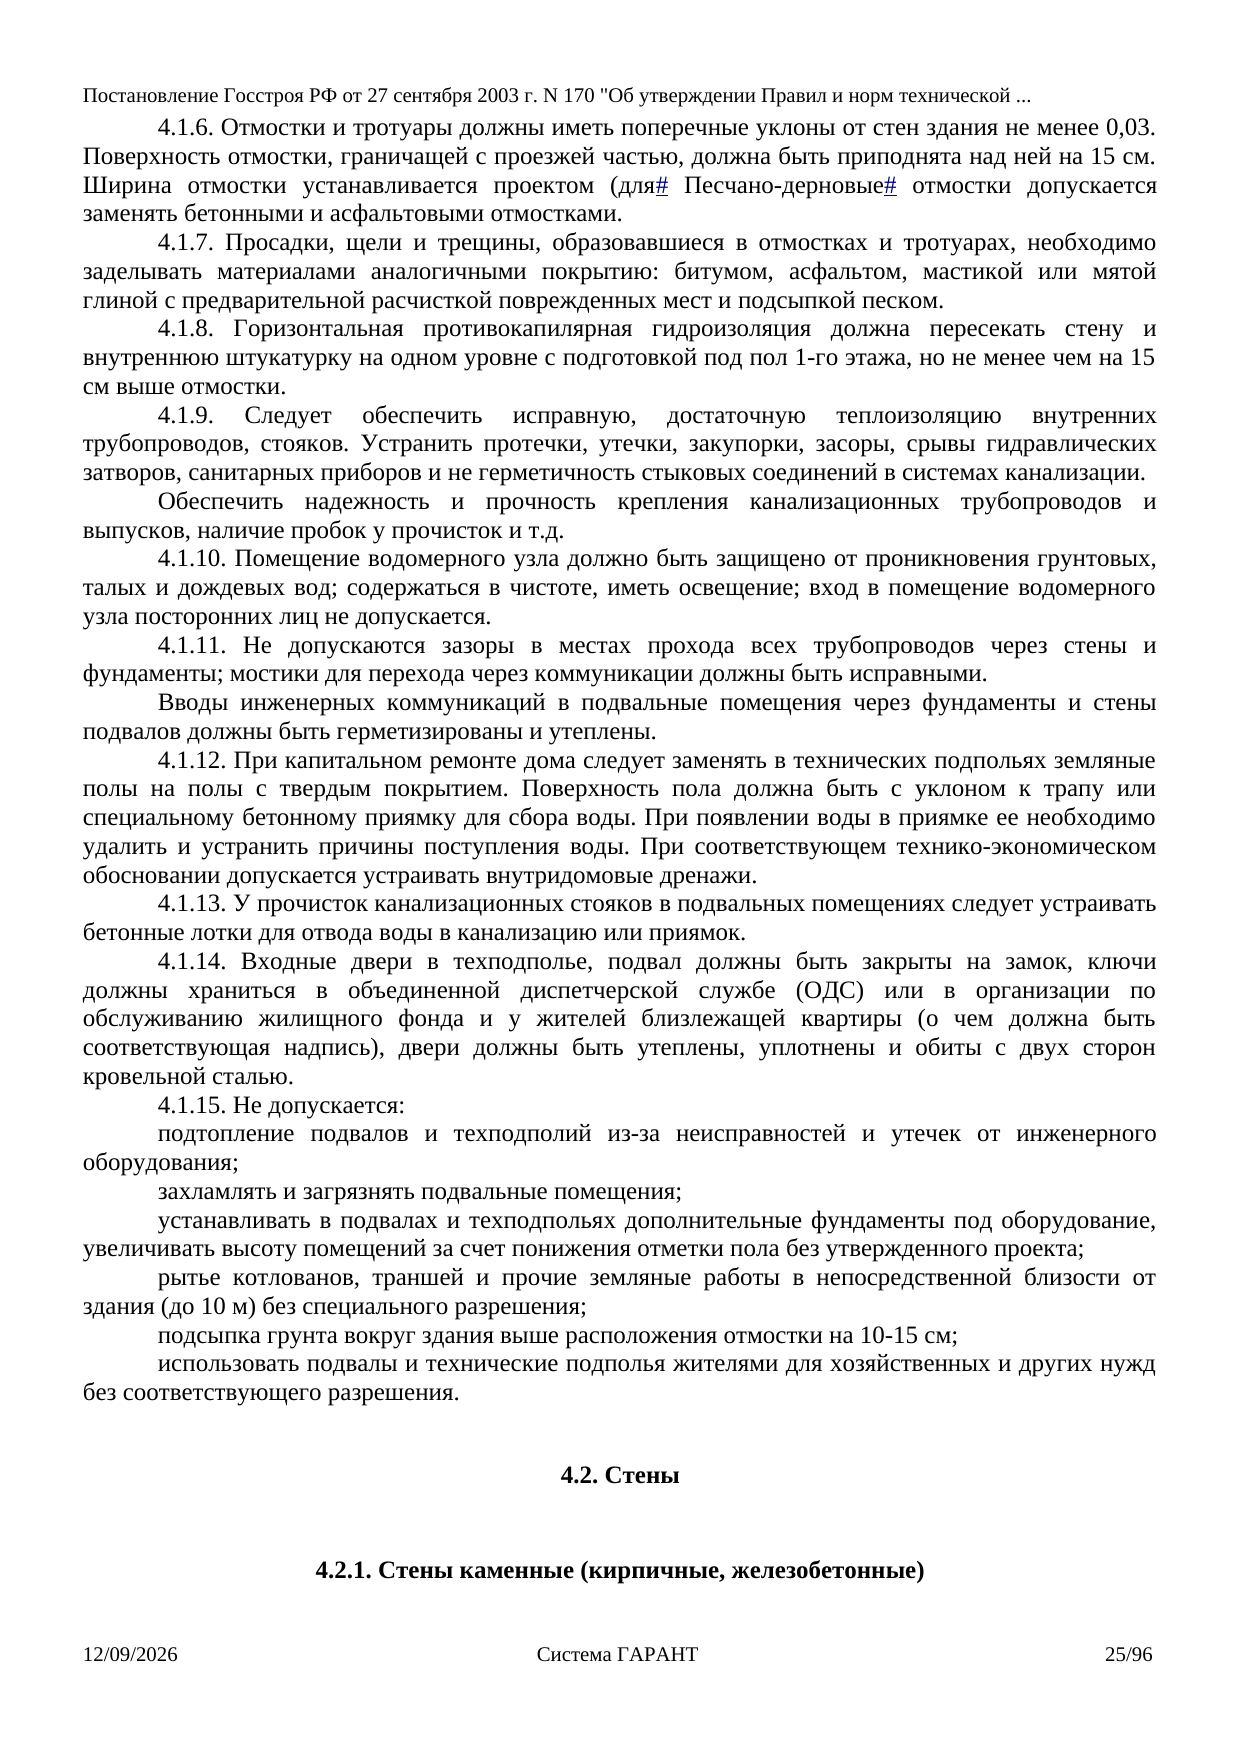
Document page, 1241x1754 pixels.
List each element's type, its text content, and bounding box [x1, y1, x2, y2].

text 4.1.15. Не допускается: [83, 1090, 1157, 1118]
text 4.1.8. Горизонтальная противокапилярная гидроизоляция должна пересекать стену и внутреннюю штукатурку на одном уровне с подготовкой под пол 1-го этажа, но не менее чем на 15 см выше отмостки. [83, 313, 1157, 400]
text 4.1.14. Входные двери в техподполье, подвал должны быть закрыты на замок, ключи должны храниться в объединенной диспетчерской службе (ОДС) или в организации по обслуживанию жилищного фонда и у жителей близлежащей квартиры (о чем должна быть соответствующая надпись), двери должны быть утеплены, уплотнены и обиты с двух сторон кровельной сталью. [83, 946, 1157, 1090]
text рытье котлованов, траншей и прочие земляные работы в непосредственной близости от здания (до 10 м) без специального разрешения; [83, 1262, 1157, 1320]
text 4.1.11. Не допускаются зазоры в местах прохода всех трубопроводов через стены и фундаменты; мостики для перехода через коммуникации должны быть исправными. [83, 630, 1157, 687]
text Обеспечить надежность и прочность крепления канализационных трубопроводов и выпусков, наличие пробок у прочисток и т.д. [83, 486, 1157, 543]
subtitle 4.2. Стены [83, 1460, 1157, 1488]
text 4.1.12. При капитальном ремонте дома следует заменять в технических подпольях земляные полы на полы с твердым покрытием. Поверхность пола должна быть с уклоном к трапу или специальному бетонному приямку для сбора воды. При появлении воды в приямке ее необходимо удалить и устранить причины поступления воды. При соответствующем технико-экономическом обосновании допускается устраивать внутридомовые дренажи. [83, 745, 1157, 888]
text 4.1.9. Следует обеспечить исправную, достаточную теплоизоляцию внутренних трубопроводов, стояков. Устранить протечки, утечки, закупорки, засоры, срывы гидравлических затворов, санитарных приборов и не герметичность стыковых соединений в системах канализации. [83, 400, 1157, 486]
subtitle 4.2.1. Стены каменные (кирпичные, железобетонные) [83, 1555, 1157, 1583]
text использовать подвалы и технические подполья жителями для хозяйственных и других нужд без соответствующего разрешения. [83, 1348, 1157, 1406]
text 4.1.10. Помещение водомерного узла должно быть защищено от проникновения грунтовых, талых и дождевых вод; содержаться в чистоте, иметь освещение; вход в помещение водомерного узла посторонних лиц не допускается. [83, 543, 1157, 630]
text подтопление подвалов и техподполий из-за неисправностей и утечек от инженерного оборудования; [83, 1118, 1157, 1176]
text подсыпка грунта вокруг здания выше расположения отмостки на 10-15 см; [83, 1320, 1157, 1348]
text захламлять и загрязнять подвальные помещения; [83, 1176, 1157, 1205]
text Вводы инженерных коммуникаций в подвальные помещения через фундаменты и стены подвалов должны быть герметизированы и утеплены. [83, 687, 1157, 745]
text 4.1.6. Отмостки и тротуары должны иметь поперечные уклоны от стен здания не менее 0,03. Поверхность отмостки, граничащей с проезжей частью, должна быть приподнята над ней на 15 см. Ширина отмостки устанавливается проектом (для# Песчано-дерновые# отмостки допускается заменять бетонными и асфальтовыми отмостками. [83, 112, 1157, 227]
text устанавливать в подвалах и техподпольях дополнительные фундаменты под оборудование, увеличивать высоту помещений за счет понижения отметки пола без утвержденного проекта; [83, 1205, 1157, 1262]
text 4.1.7. Просадки, щели и трещины, образовавшиеся в отмостках и тротуарах, необходимо заделывать материалами аналогичными покрытию: битумом, асфальтом, мастикой или мятой глиной с предварительной расчисткой поврежденных мест и подсыпкой песком. [83, 227, 1157, 313]
text 4.1.13. У прочисток канализационных стояков в подвальных помещениях следует устраивать бетонные лотки для отвода воды в канализацию или приямок. [83, 888, 1157, 946]
